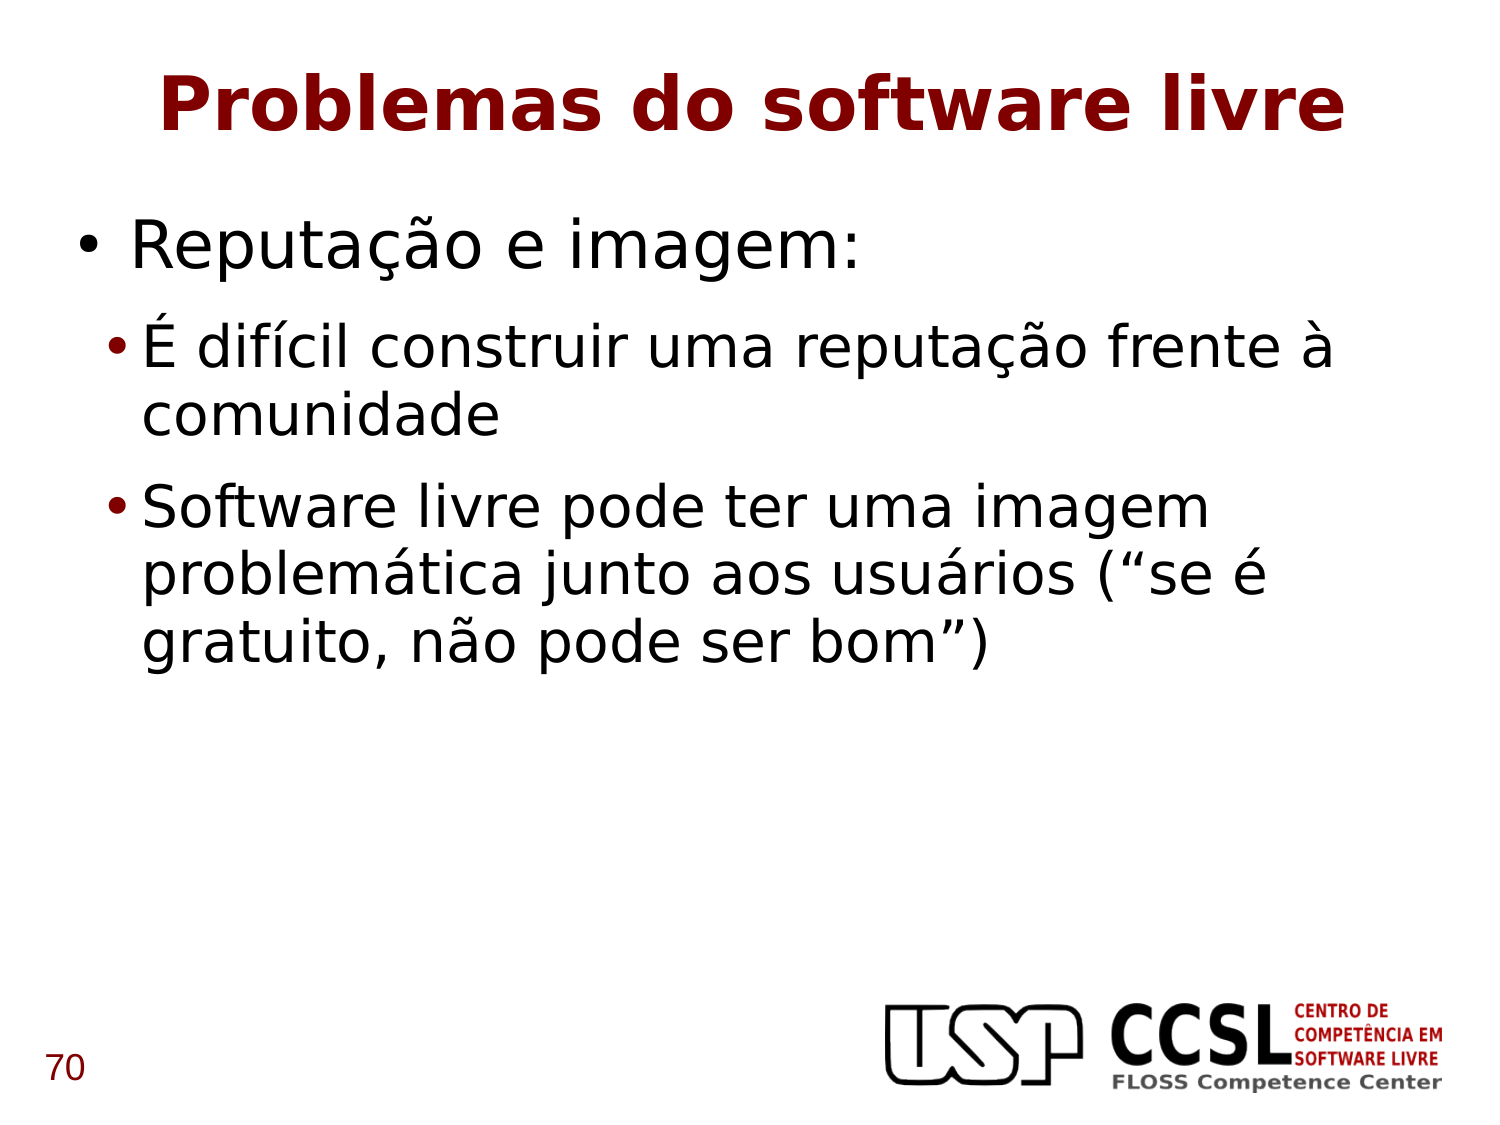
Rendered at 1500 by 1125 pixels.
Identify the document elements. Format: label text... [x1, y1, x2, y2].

picture [885, 1003, 1442, 1093]
list Reputação e imagem: É difícil construir uma reputação frente à comunidade Software livre pode ter uma imagem problemática junto aos usuários (“se é gratuito, não pode ser bom”) [59, 206, 1447, 950]
title Problemas do software livre [59, 29, 1447, 180]
